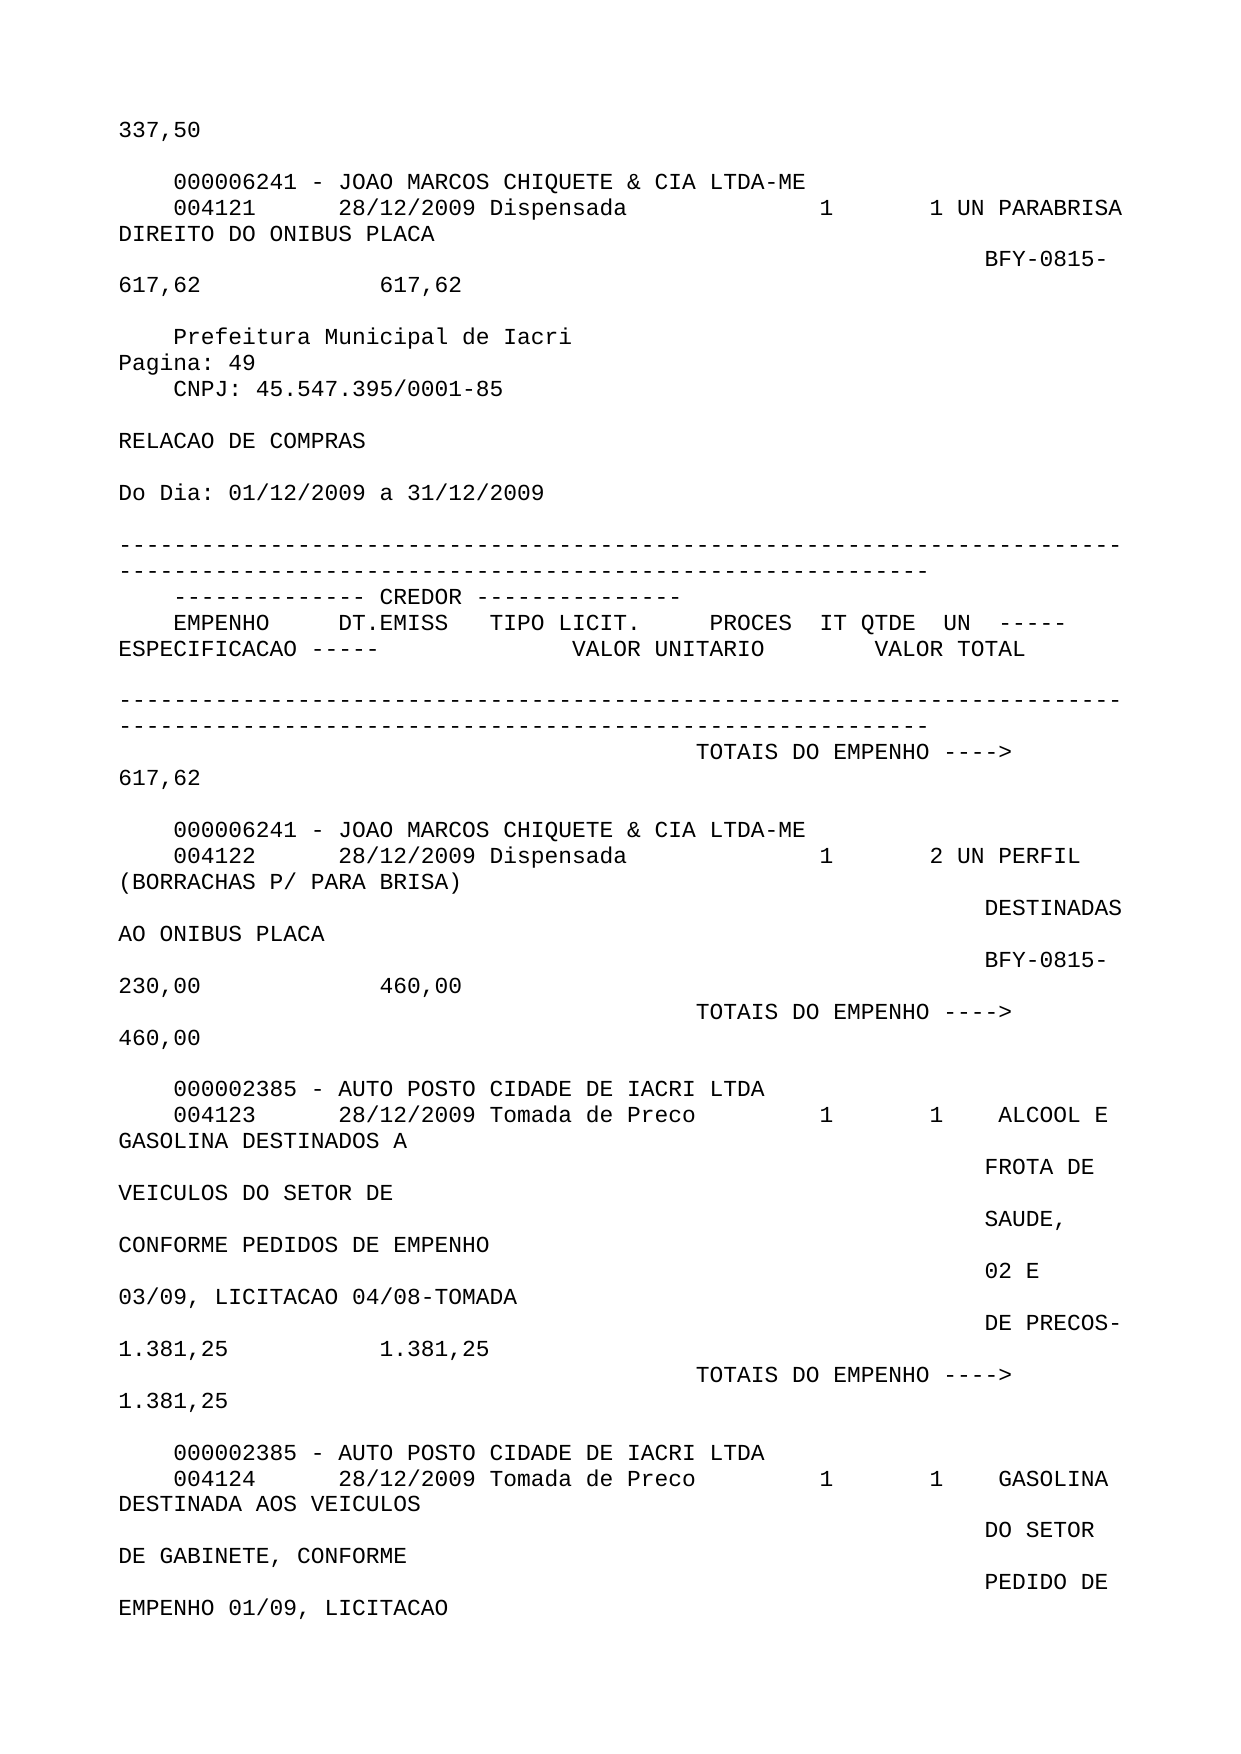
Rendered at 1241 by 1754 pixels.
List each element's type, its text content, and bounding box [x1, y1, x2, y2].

text 004121 28/12/2009 Dispensada 1 1 UN PARABRISA DIREITO DO ONIBUS PLACA [118, 196, 1122, 248]
text 004124 28/12/2009 Tomada de Preco 1 1 GASOLINA DESTINADA AOS VEICULOS [118, 1467, 1122, 1519]
text TOTAIS DO EMPENHO ----> 617,62 [118, 741, 1122, 792]
text TOTAIS DO EMPENHO ----> 1.381,25 [118, 1363, 1122, 1415]
text RELACAO DE COMPRAS [118, 403, 1122, 455]
text FROTA DE VEICULOS DO SETOR DE [118, 1156, 1122, 1207]
text SAUDE, CONFORME PEDIDOS DE EMPENHO [118, 1207, 1122, 1259]
text 337,50 [118, 118, 1122, 144]
text CNPJ: 45.547.395/0001-85 [118, 377, 1122, 403]
text 000006241 - JOAO MARCOS CHIQUETE & CIA LTDA-ME [118, 170, 1122, 196]
text 004122 28/12/2009 Dispensada 1 2 UN PERFIL (BORRACHAS P/ PARA BRISA) [118, 844, 1122, 896]
text 02 E 03/09, LICITACAO 04/08-TOMADA [118, 1259, 1122, 1311]
text Do Dia: 01/12/2009 a 31/12/2009 [118, 455, 1122, 507]
text PEDIDO DE EMPENHO 01/09, LICITACAO [118, 1571, 1122, 1622]
text -------------- CREDOR --------------- [118, 585, 1122, 611]
text TOTAIS DO EMPENHO ----> 460,00 [118, 1000, 1122, 1052]
text ------------------------------------------------------------------------------------------------------------------------------------ [118, 663, 1122, 741]
text 000006241 - JOAO MARCOS CHIQUETE & CIA LTDA-ME [118, 818, 1122, 844]
text EMPENHO DT.EMISS TIPO LICIT. PROCES IT QTDE UN ----- ESPECIFICACAO ----- VALOR UNITARIO VALOR TOTAL [118, 611, 1122, 663]
text ------------------------------------------------------------------------------------------------------------------------------------ [118, 507, 1122, 585]
text 000002385 - AUTO POSTO CIDADE DE IACRI LTDA [118, 1441, 1122, 1467]
text DE PRECOS- 1.381,25 1.381,25 [118, 1311, 1122, 1363]
text 004123 28/12/2009 Tomada de Preco 1 1 ALCOOL E GASOLINA DESTINADOS A [118, 1104, 1122, 1156]
text BFY-0815- 617,62 617,62 [118, 248, 1122, 300]
text Prefeitura Municipal de Iacri Pagina: 49 [118, 326, 1122, 377]
text DO SETOR DE GABINETE, CONFORME [118, 1519, 1122, 1571]
text BFY-0815- 230,00 460,00 [118, 948, 1122, 1000]
text DESTINADAS AO ONIBUS PLACA [118, 896, 1122, 948]
text 000002385 - AUTO POSTO CIDADE DE IACRI LTDA [118, 1078, 1122, 1104]
